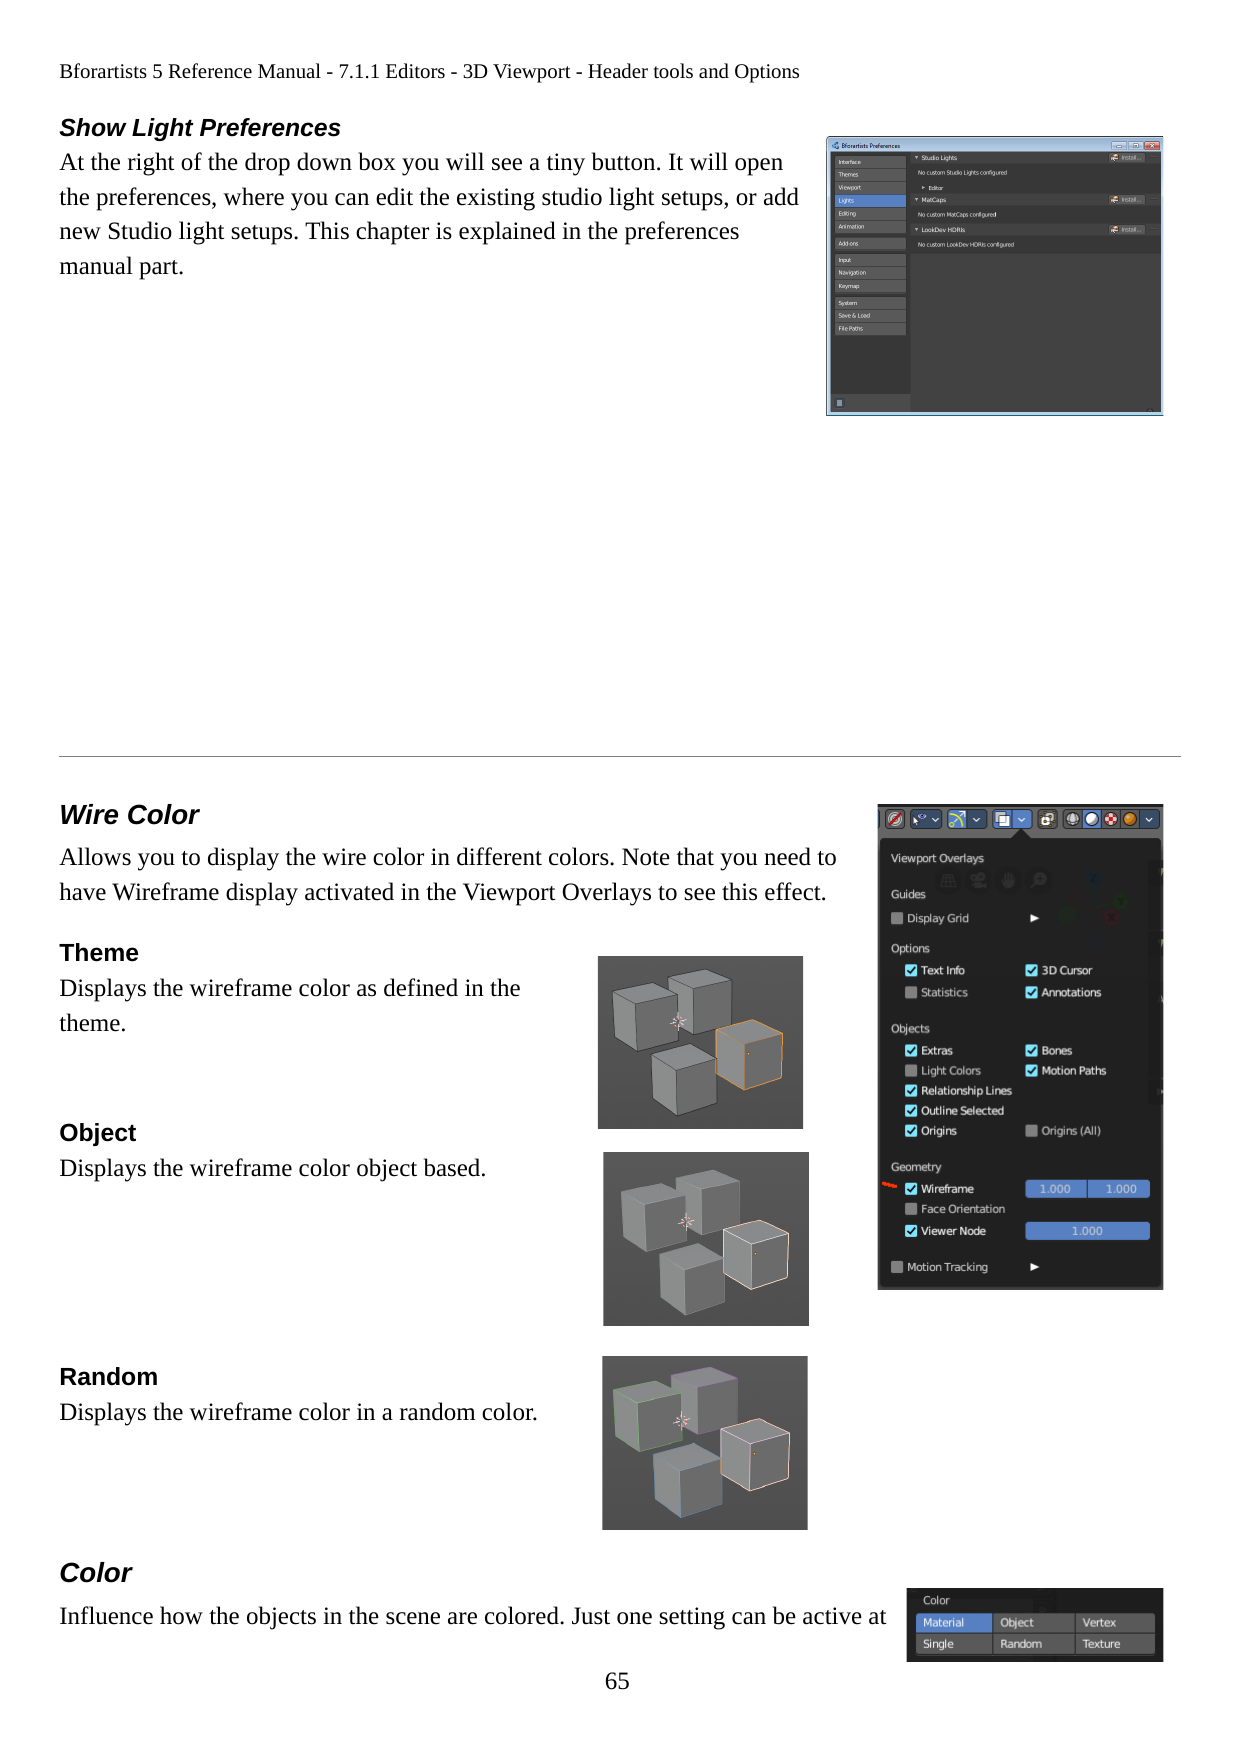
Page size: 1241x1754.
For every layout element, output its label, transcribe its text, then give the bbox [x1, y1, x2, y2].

subtitle Color [59, 1556, 1181, 1588]
subtitle [1164, 938, 1181, 967]
picture [877, 804, 1164, 1290]
subtitle Theme [59, 938, 877, 967]
subtitle Random [59, 1362, 602, 1391]
picture [602, 1356, 808, 1530]
text Displays the wireframe color in a random color. [59, 1397, 602, 1426]
text Displays the wireframe color as defined in the theme. [59, 973, 597, 1037]
subtitle Wire Color [59, 798, 1181, 830]
text Allows you to display the wire color in different colors. Note that you need to have Wireframe display activated in the Viewport Overlays to see this effect. [59, 842, 877, 906]
subtitle Object [59, 1118, 877, 1147]
picture [826, 136, 1164, 416]
text Displays the wireframe color object based. [59, 1153, 603, 1182]
subtitle Show Light Preferences [59, 113, 1181, 141]
text Influence how the objects in the scene are colored. Just one setting can be active at [59, 1601, 906, 1629]
picture [597, 956, 804, 1129]
text [808, 1397, 1181, 1426]
text [1164, 973, 1181, 1037]
subtitle [808, 1362, 1181, 1391]
picture [906, 1588, 1164, 1662]
text At the right of the drop down box you will see a tiny button. It will open the preferences, where you can edit the existing studio light setups, or add new Studio light setups. This chapter is explained in the preferences manual part. [59, 147, 826, 279]
picture [603, 1152, 809, 1326]
text [809, 1153, 877, 1182]
subtitle [1164, 1118, 1181, 1147]
text [804, 973, 877, 1037]
